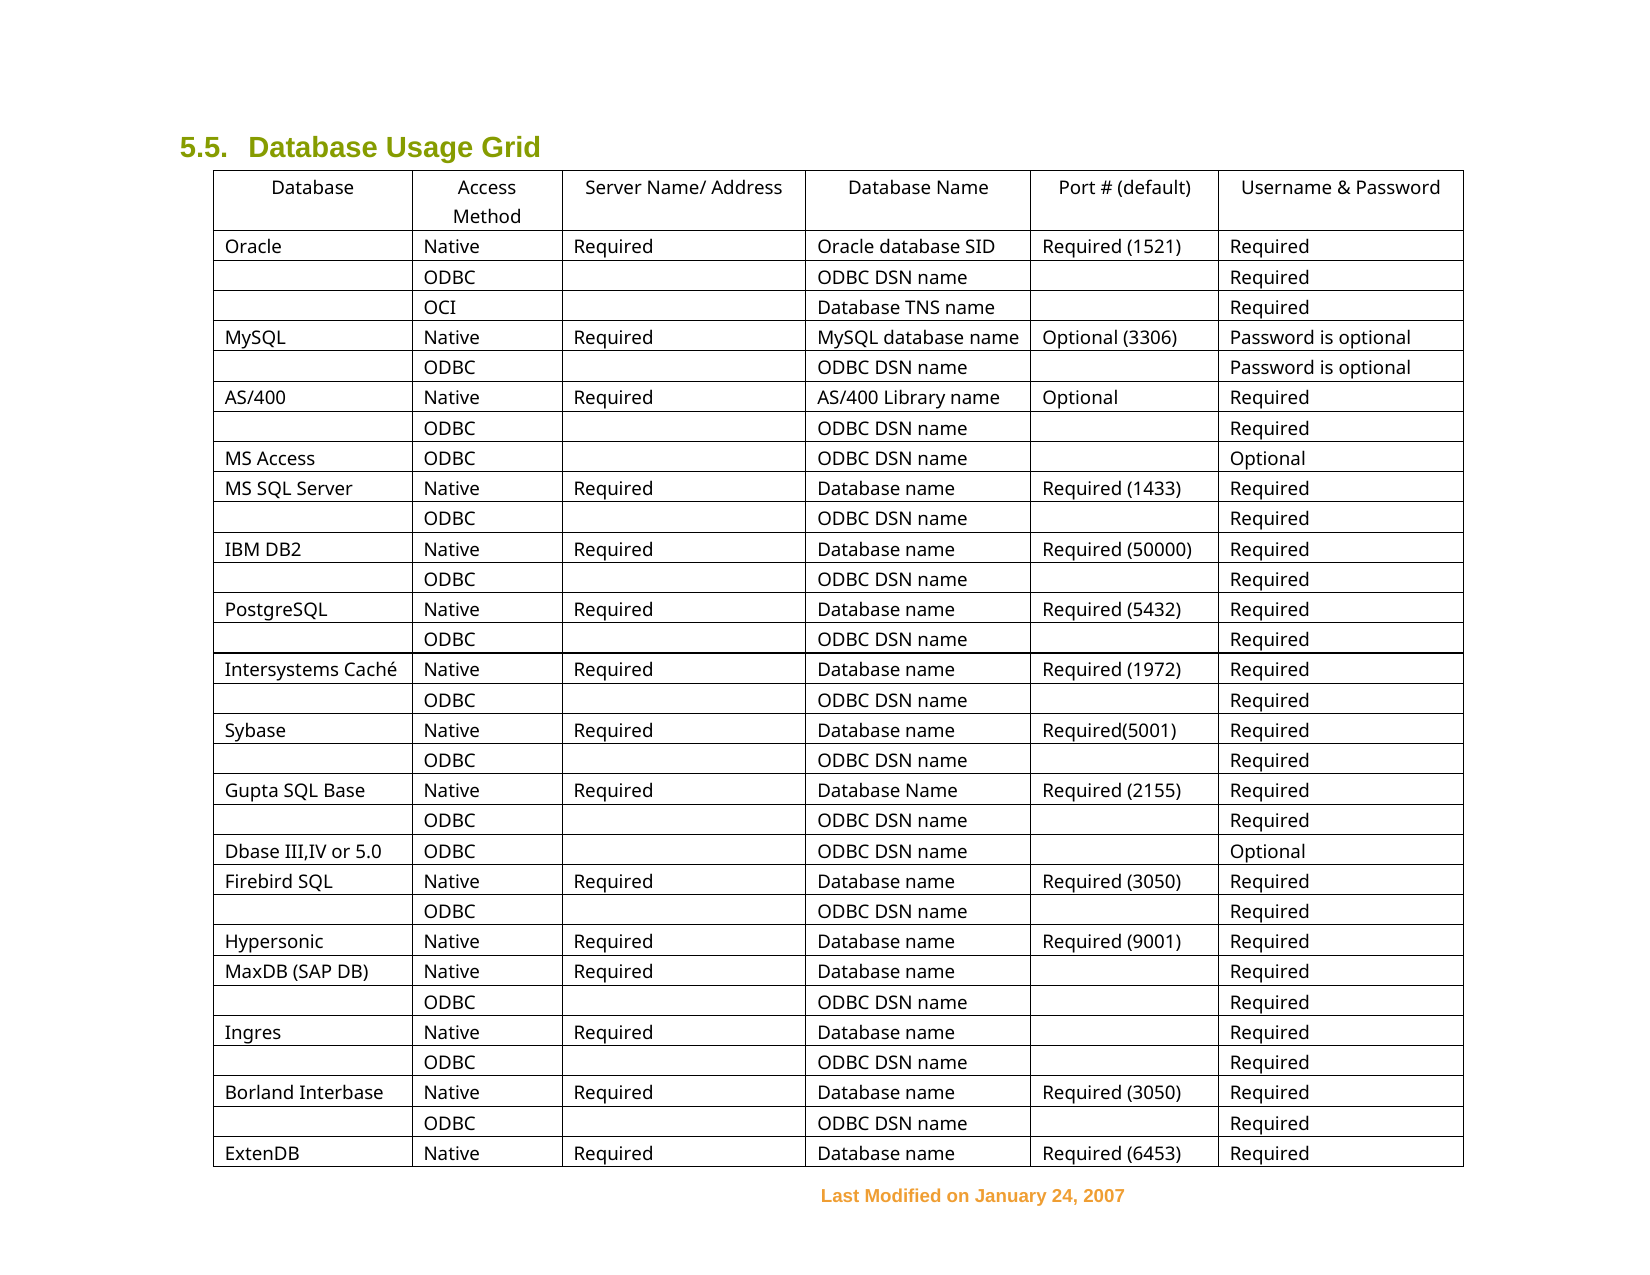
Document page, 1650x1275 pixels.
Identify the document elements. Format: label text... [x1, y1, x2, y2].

table_cell Required (2155) [1031, 774, 1218, 803]
table_cell [563, 805, 805, 834]
table_cell Required [563, 472, 805, 501]
table_cell Required [563, 956, 805, 985]
table_cell Optional [1219, 835, 1463, 864]
table_cell [563, 261, 805, 290]
table_cell Intersystems Caché [214, 654, 412, 683]
table_cell ODBC [413, 835, 562, 864]
table_cell ODBC [413, 895, 562, 924]
table_cell [214, 623, 412, 652]
table_cell Native [413, 472, 562, 501]
table_cell Required [563, 714, 805, 743]
table_header Username & Password [1219, 171, 1463, 229]
table_cell Required (3050) [1031, 865, 1218, 894]
table_cell MS SQL Server [214, 472, 412, 501]
table_cell ODBC [413, 412, 562, 441]
table_cell ODBC [413, 623, 562, 652]
table_cell Required [563, 1137, 805, 1166]
table_cell ODBC [413, 684, 562, 713]
table_cell ODBC DSN name [806, 744, 1030, 773]
table_cell Required [1219, 291, 1463, 320]
table_cell AS/400 [214, 382, 412, 411]
table_header Access Method [413, 171, 562, 229]
table_cell MS Access [214, 442, 412, 471]
table_cell Database name [806, 1137, 1030, 1166]
table_cell Dbase III,IV or 5.0 [214, 835, 412, 864]
table_cell Required [1219, 533, 1463, 562]
table_cell [563, 744, 805, 773]
table_cell Database name [806, 925, 1030, 954]
table_cell Required [563, 231, 805, 260]
table_cell Database name [806, 714, 1030, 743]
table_cell Required (1433) [1031, 472, 1218, 501]
table_cell ODBC [413, 442, 562, 471]
table_cell [1031, 412, 1218, 441]
table_cell [1031, 442, 1218, 471]
table_cell Required [1219, 774, 1463, 803]
table_cell [214, 291, 412, 320]
table_cell Native [413, 1016, 562, 1045]
table_cell Oracle [214, 231, 412, 260]
table_cell Required [1219, 865, 1463, 894]
table_cell Required [1219, 684, 1463, 713]
table_cell MaxDB (SAP DB) [214, 956, 412, 985]
table_cell [1031, 805, 1218, 834]
table_cell Database name [806, 1016, 1030, 1045]
table_cell [563, 563, 805, 592]
table_cell Required [1219, 1046, 1463, 1075]
table_cell Required [1219, 382, 1463, 411]
table_cell ODBC DSN name [806, 1046, 1030, 1075]
table_cell Required [563, 382, 805, 411]
table_cell [563, 835, 805, 864]
table_cell ODBC [413, 563, 562, 592]
table_cell Password is optional [1219, 351, 1463, 381]
table_cell Required (50000) [1031, 533, 1218, 562]
table_header Database [214, 171, 412, 229]
table_cell Native [413, 382, 562, 411]
table_cell Required [563, 321, 805, 350]
table_cell ODBC DSN name [806, 351, 1030, 381]
table_cell [1031, 1016, 1218, 1045]
table_cell Native [413, 925, 562, 954]
table_cell Required [1219, 654, 1463, 683]
table_cell [214, 563, 412, 592]
table_cell [1031, 351, 1218, 381]
table_cell ODBC DSN name [806, 442, 1030, 471]
table_cell ODBC DSN name [806, 895, 1030, 924]
table_cell [563, 502, 805, 532]
table_cell Required [1219, 956, 1463, 985]
table_cell Required [563, 1016, 805, 1045]
table_cell [214, 412, 412, 441]
table_cell Required [1219, 231, 1463, 260]
table_cell ODBC DSN name [806, 1107, 1030, 1136]
table_cell OCI [413, 291, 562, 320]
table_cell Database name [806, 654, 1030, 683]
table_cell Required [1219, 805, 1463, 834]
table_header Port # (default) [1031, 171, 1218, 229]
table_cell ODBC DSN name [806, 412, 1030, 441]
table_cell [1031, 1046, 1218, 1075]
table_cell [1031, 684, 1218, 713]
table_cell Required [1219, 1107, 1463, 1136]
table_cell [1031, 895, 1218, 924]
table_cell [1031, 956, 1218, 985]
table_cell ODBC DSN name [806, 835, 1030, 864]
table_cell Oracle database SID [806, 231, 1030, 260]
table_cell ODBC DSN name [806, 261, 1030, 290]
table_cell Required [1219, 1137, 1463, 1166]
table_cell Required [563, 925, 805, 954]
table_cell ODBC [413, 351, 562, 381]
table_cell Native [413, 865, 562, 894]
table_cell Firebird SQL [214, 865, 412, 894]
table_cell [563, 895, 805, 924]
table_header Server Name/ Address [563, 171, 805, 229]
table_cell Required [1219, 1016, 1463, 1045]
table_cell Database name [806, 1076, 1030, 1106]
table_cell Optional [1031, 382, 1218, 411]
table_cell ODBC [413, 986, 562, 1015]
table_cell ODBC DSN name [806, 805, 1030, 834]
table_cell Required [1219, 714, 1463, 743]
table_cell Required [563, 593, 805, 622]
table_cell ODBC [413, 744, 562, 773]
table_cell Required [1219, 895, 1463, 924]
table_cell IBM DB2 [214, 533, 412, 562]
table_cell [1031, 623, 1218, 652]
table_cell Database Name [806, 774, 1030, 803]
table_cell Required [563, 654, 805, 683]
subtitle Database Usage Grid [179, 129, 1500, 164]
table_cell ODBC [413, 805, 562, 834]
table_cell Required (1972) [1031, 654, 1218, 683]
table_cell [214, 744, 412, 773]
table_cell [214, 805, 412, 834]
table_cell [563, 986, 805, 1015]
table_cell Native [413, 321, 562, 350]
table_cell ODBC [413, 1107, 562, 1136]
table_cell ODBC DSN name [806, 986, 1030, 1015]
table_cell Sybase [214, 714, 412, 743]
table_cell [1031, 835, 1218, 864]
table_cell [214, 684, 412, 713]
table_cell Database name [806, 593, 1030, 622]
table_cell [1031, 1107, 1218, 1136]
table_cell Native [413, 231, 562, 260]
table_cell Required [563, 865, 805, 894]
table_cell Required [563, 774, 805, 803]
table_cell Borland Interbase [214, 1076, 412, 1106]
table_cell Required [1219, 593, 1463, 622]
table_cell Required (6453) [1031, 1137, 1218, 1166]
table_cell Password is optional [1219, 321, 1463, 350]
table_cell Optional (3306) [1031, 321, 1218, 350]
table_cell Required [1219, 502, 1463, 532]
table_cell Required [563, 533, 805, 562]
table_cell [214, 986, 412, 1015]
table_cell Ingres [214, 1016, 412, 1045]
table_cell Required [1219, 261, 1463, 290]
table_cell Required [1219, 563, 1463, 592]
table_cell ExtenDB [214, 1137, 412, 1166]
table_cell Required [1219, 623, 1463, 652]
table_cell [214, 351, 412, 381]
table_cell Required (3050) [1031, 1076, 1218, 1106]
table_cell [563, 291, 805, 320]
table_cell MySQL [214, 321, 412, 350]
table_cell ODBC DSN name [806, 623, 1030, 652]
table_cell Required (5432) [1031, 593, 1218, 622]
table_cell Required [1219, 744, 1463, 773]
table_cell Native [413, 1076, 562, 1106]
table_cell [563, 442, 805, 471]
table_cell Database name [806, 533, 1030, 562]
table_cell Required (1521) [1031, 231, 1218, 260]
table_cell Native [413, 774, 562, 803]
table_cell [563, 1107, 805, 1136]
table_cell ODBC DSN name [806, 563, 1030, 592]
table_cell [1031, 563, 1218, 592]
table_cell Native [413, 533, 562, 562]
table_cell [1031, 291, 1218, 320]
table_cell [1031, 744, 1218, 773]
table_cell Required [563, 1076, 805, 1106]
table_cell Native [413, 714, 562, 743]
table_cell Required [1219, 412, 1463, 441]
table_cell Required(5001) [1031, 714, 1218, 743]
table_cell Database name [806, 956, 1030, 985]
table_cell Required [1219, 1076, 1463, 1106]
table_cell [214, 261, 412, 290]
table_cell Required [1219, 472, 1463, 501]
table_cell [563, 1046, 805, 1075]
table_cell [214, 1046, 412, 1075]
table_cell AS/400 Library name [806, 382, 1030, 411]
table_cell [563, 623, 805, 652]
table_cell Native [413, 654, 562, 683]
table_cell Optional [1219, 442, 1463, 471]
table_cell [563, 412, 805, 441]
table_cell Native [413, 1137, 562, 1166]
table_cell Database name [806, 865, 1030, 894]
table_cell ODBC [413, 1046, 562, 1075]
table_cell Native [413, 593, 562, 622]
table_cell ODBC DSN name [806, 684, 1030, 713]
table_cell Gupta SQL Base [214, 774, 412, 803]
table_cell [1031, 986, 1218, 1015]
table_header Database Name [806, 171, 1030, 229]
table_cell [563, 684, 805, 713]
table_cell Hypersonic [214, 925, 412, 954]
table_cell [214, 1107, 412, 1136]
table_cell Database TNS name [806, 291, 1030, 320]
table_cell [214, 895, 412, 924]
table_cell Required [1219, 986, 1463, 1015]
table_cell ODBC [413, 502, 562, 532]
table_cell ODBC [413, 261, 562, 290]
table_cell MySQL database name [806, 321, 1030, 350]
table_cell [1031, 502, 1218, 532]
table_cell [563, 351, 805, 381]
table_cell PostgreSQL [214, 593, 412, 622]
table_cell ODBC DSN name [806, 502, 1030, 532]
table_cell Database name [806, 472, 1030, 501]
table_cell [214, 502, 412, 532]
table_cell Native [413, 956, 562, 985]
table_cell Required [1219, 925, 1463, 954]
table_cell Required (9001) [1031, 925, 1218, 954]
table_cell [1031, 261, 1218, 290]
